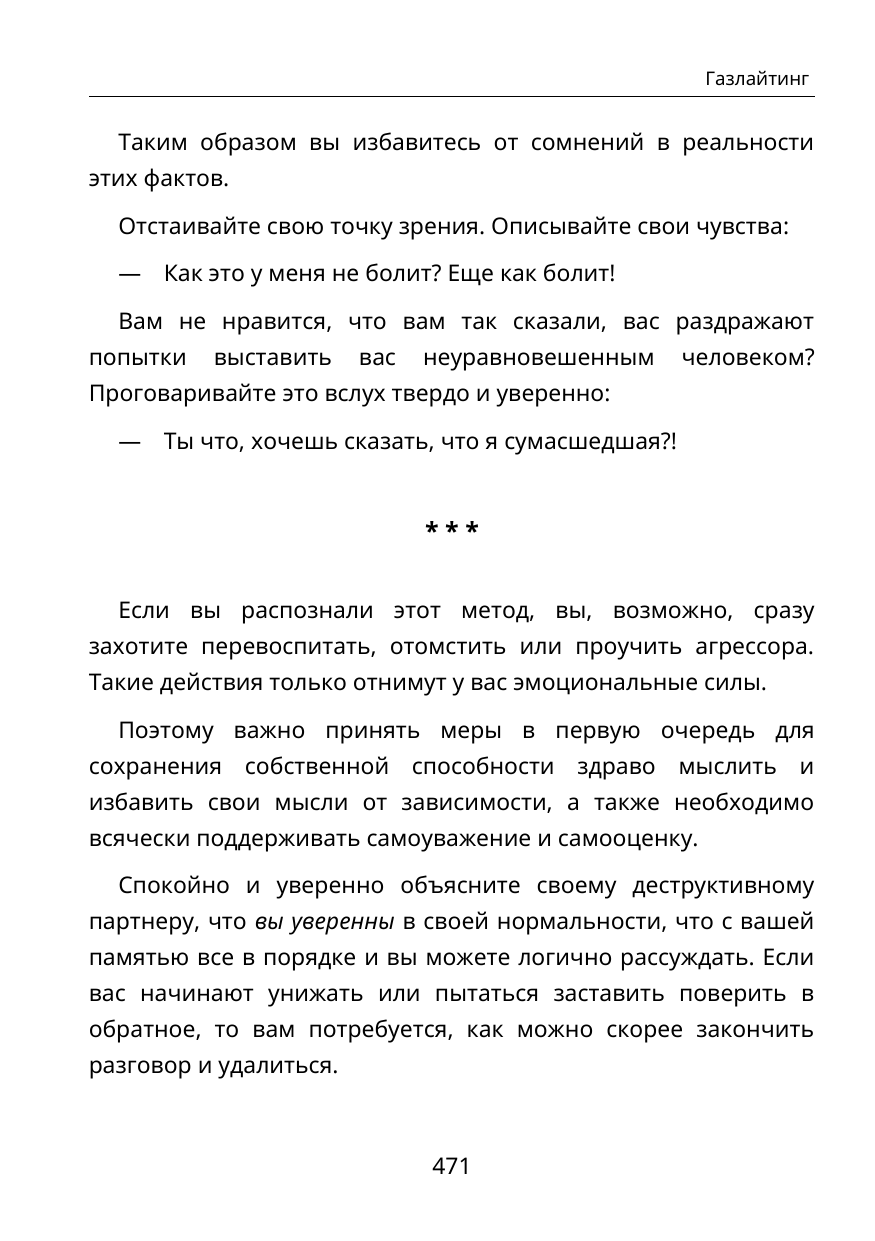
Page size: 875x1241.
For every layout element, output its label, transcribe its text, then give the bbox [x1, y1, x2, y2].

subtitle * * * [88, 514, 815, 548]
text Таким образом вы избавитесь от сомнений в реальности этих фактов. [88, 126, 815, 193]
text Спокойно и уверенно объясните своему деструктивному партнеру, что вы уверенны в своей нормальности, что с вашей памятью все в порядке и вы можете логично рассуждать. Если вас начинают унижать или пытаться заставить поверить в обратное, то вам потребуется, как можно скорее закончить разговор и удалиться. [88, 869, 815, 1080]
text Отстаивайте свою точку зрения. Описывайте свои чувства: [88, 210, 815, 241]
list Как это у меня не болит? Еще как болит! [88, 257, 815, 289]
text Если вы распознали этот метод, вы, возможно, сразу захотите перевоспитать, отомстить или проучить агрессора. Такие действия только отнимут у вас эмоциональные силы. [88, 594, 815, 697]
text Поэтому важно принять меры в первую очередь для сохранения собственной способности здраво мыслить и избавить свои мысли от зависимости, а также необходимо всячески поддерживать самоуважение и самооценку. [88, 714, 815, 853]
list Ты что, хочешь сказать, что я сумасшедшая?! [88, 425, 815, 456]
text Вам не нравится, что вам так сказали, вас раздражают попытки выставить вас неуравновешенным человеком? Проговаривайте это вслух твердо и уверенно: [88, 305, 815, 408]
